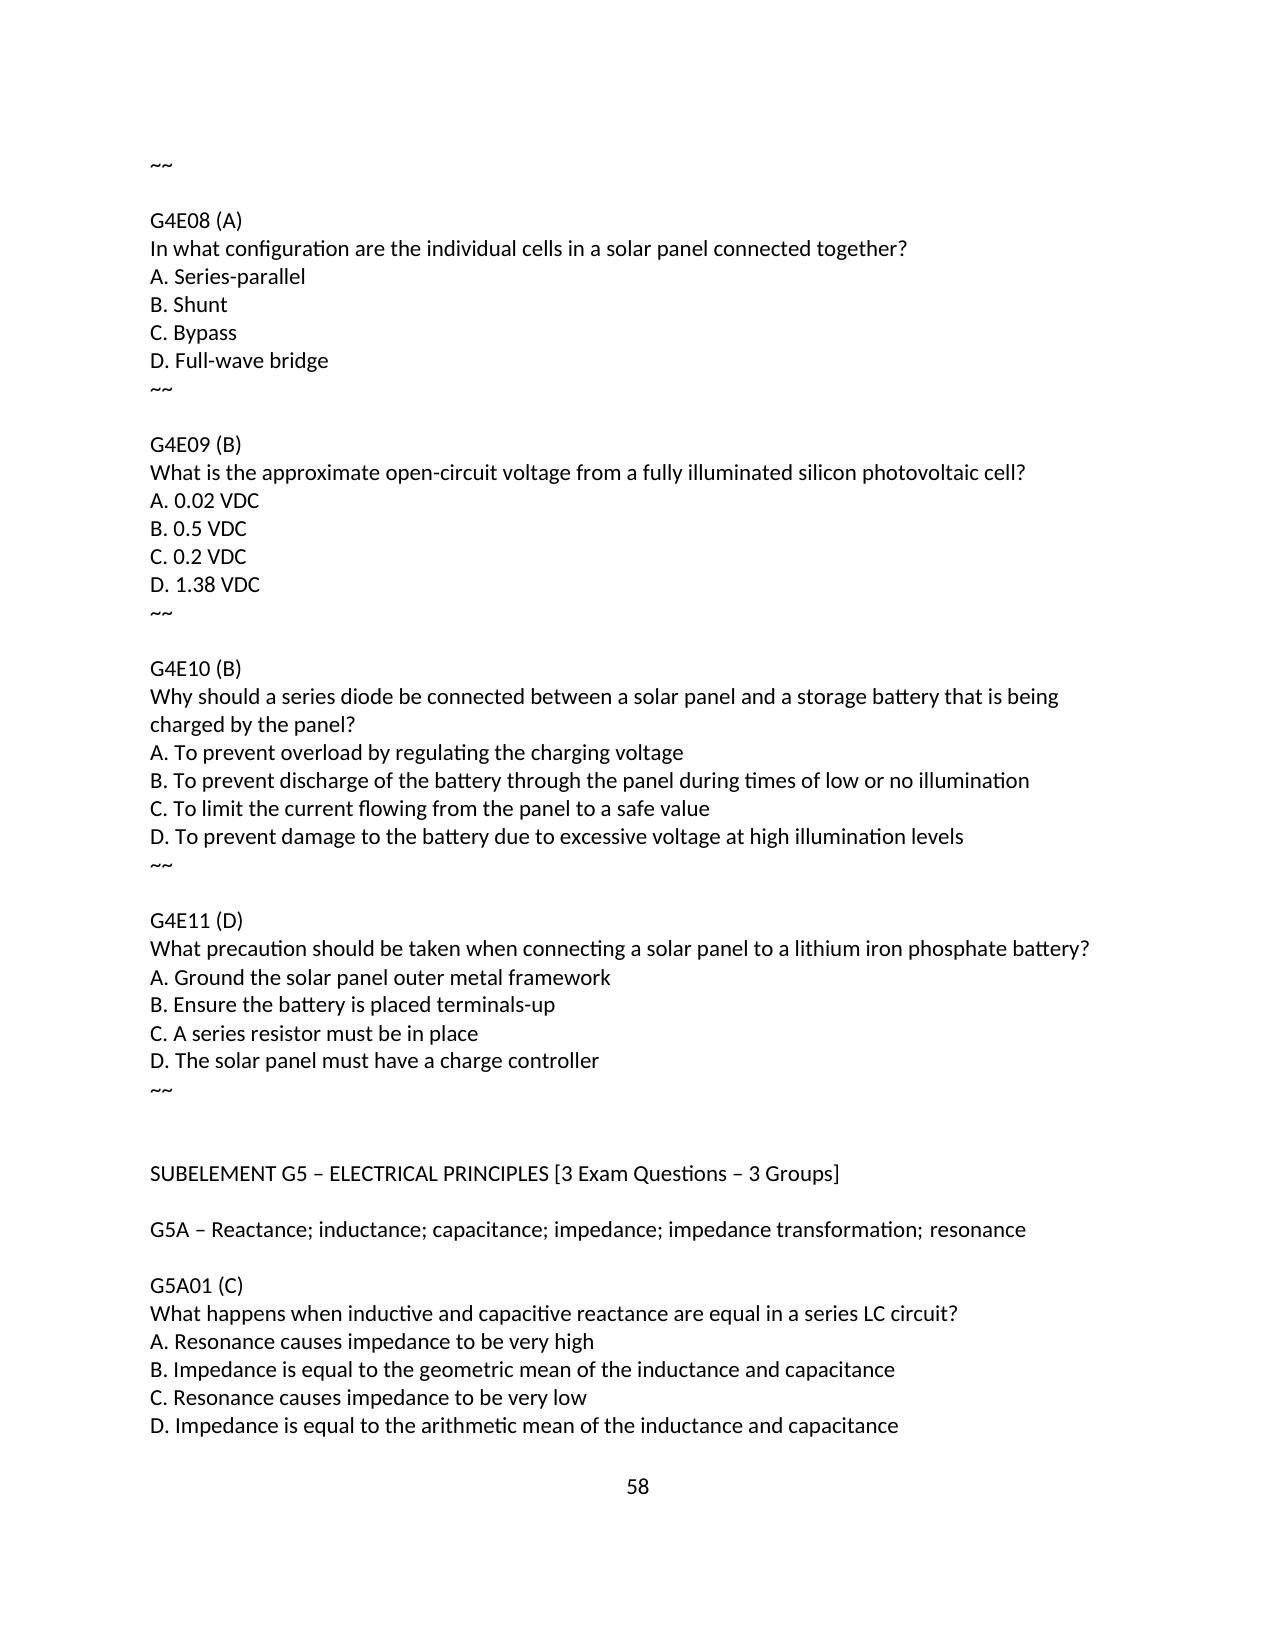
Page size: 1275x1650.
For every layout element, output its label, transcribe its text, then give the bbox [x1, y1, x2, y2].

text ~~ [150, 851, 1125, 878]
text A. Ground the solar panel outer metal framework [150, 963, 1125, 991]
text D. 1.38 VDC [150, 570, 1125, 598]
text D. Impedance is equal to the arithmetic mean of the inductance and capacitance [150, 1411, 1125, 1439]
text C. Bypass [150, 318, 1125, 346]
text A. To prevent overload by regulating the charging voltage [150, 738, 1125, 766]
text ~~ [150, 150, 1125, 178]
text SUBELEMENT G5 – ELECTRICAL PRINCIPLES [3 Exam Questions – 3 Groups] [150, 1159, 1125, 1187]
text D. The solar panel must have a charge controller [150, 1047, 1125, 1075]
text B. To prevent discharge of the battery through the panel during times of low or no illumination [150, 766, 1125, 794]
text What precaution should be taken when connecting a solar panel to a lithium iron phosphate battery? [150, 934, 1125, 963]
text C. Resonance causes impedance to be very low [150, 1383, 1125, 1411]
text What is the approximate open-circuit voltage from a fully illuminated silicon photovoltaic cell? [150, 458, 1125, 486]
text B. Impedance is equal to the geometric mean of the inductance and capacitance [150, 1355, 1125, 1383]
text C. A series resistor must be in place [150, 1019, 1125, 1047]
text G4E09 (B) [150, 430, 1125, 458]
text G4E08 (A) [150, 206, 1125, 234]
text ~~ [150, 374, 1125, 402]
text G4E11 (D) [150, 907, 1125, 934]
text G4E10 (B) [150, 654, 1125, 682]
text A. 0.02 VDC [150, 486, 1125, 514]
text Why should a series diode be connected between a solar panel and a storage battery that is being charged by the panel? [150, 682, 1125, 738]
text In what configuration are the individual cells in a solar panel connected together? [150, 234, 1125, 262]
text B. 0.5 VDC [150, 514, 1125, 542]
text ~~ [150, 1075, 1125, 1103]
text A. Series-parallel [150, 262, 1125, 290]
text C. 0.2 VDC [150, 542, 1125, 570]
text G5A – Reactance; inductance; capacitance; impedance; impedance transformation; resonance [150, 1215, 1125, 1243]
text What happens when inductive and capacitive reactance are equal in a series LC circuit? [150, 1299, 1125, 1327]
text D. Full-wave bridge [150, 346, 1125, 374]
text C. To limit the current flowing from the panel to a safe value [150, 794, 1125, 822]
text ~~ [150, 598, 1125, 626]
text A. Resonance causes impedance to be very high [150, 1327, 1125, 1355]
text D. To prevent damage to the battery due to excessive voltage at high illumination levels [150, 822, 1125, 851]
text B. Shunt [150, 290, 1125, 318]
text B. Ensure the battery is placed terminals-up [150, 991, 1125, 1019]
text G5A01 (C) [150, 1271, 1125, 1299]
